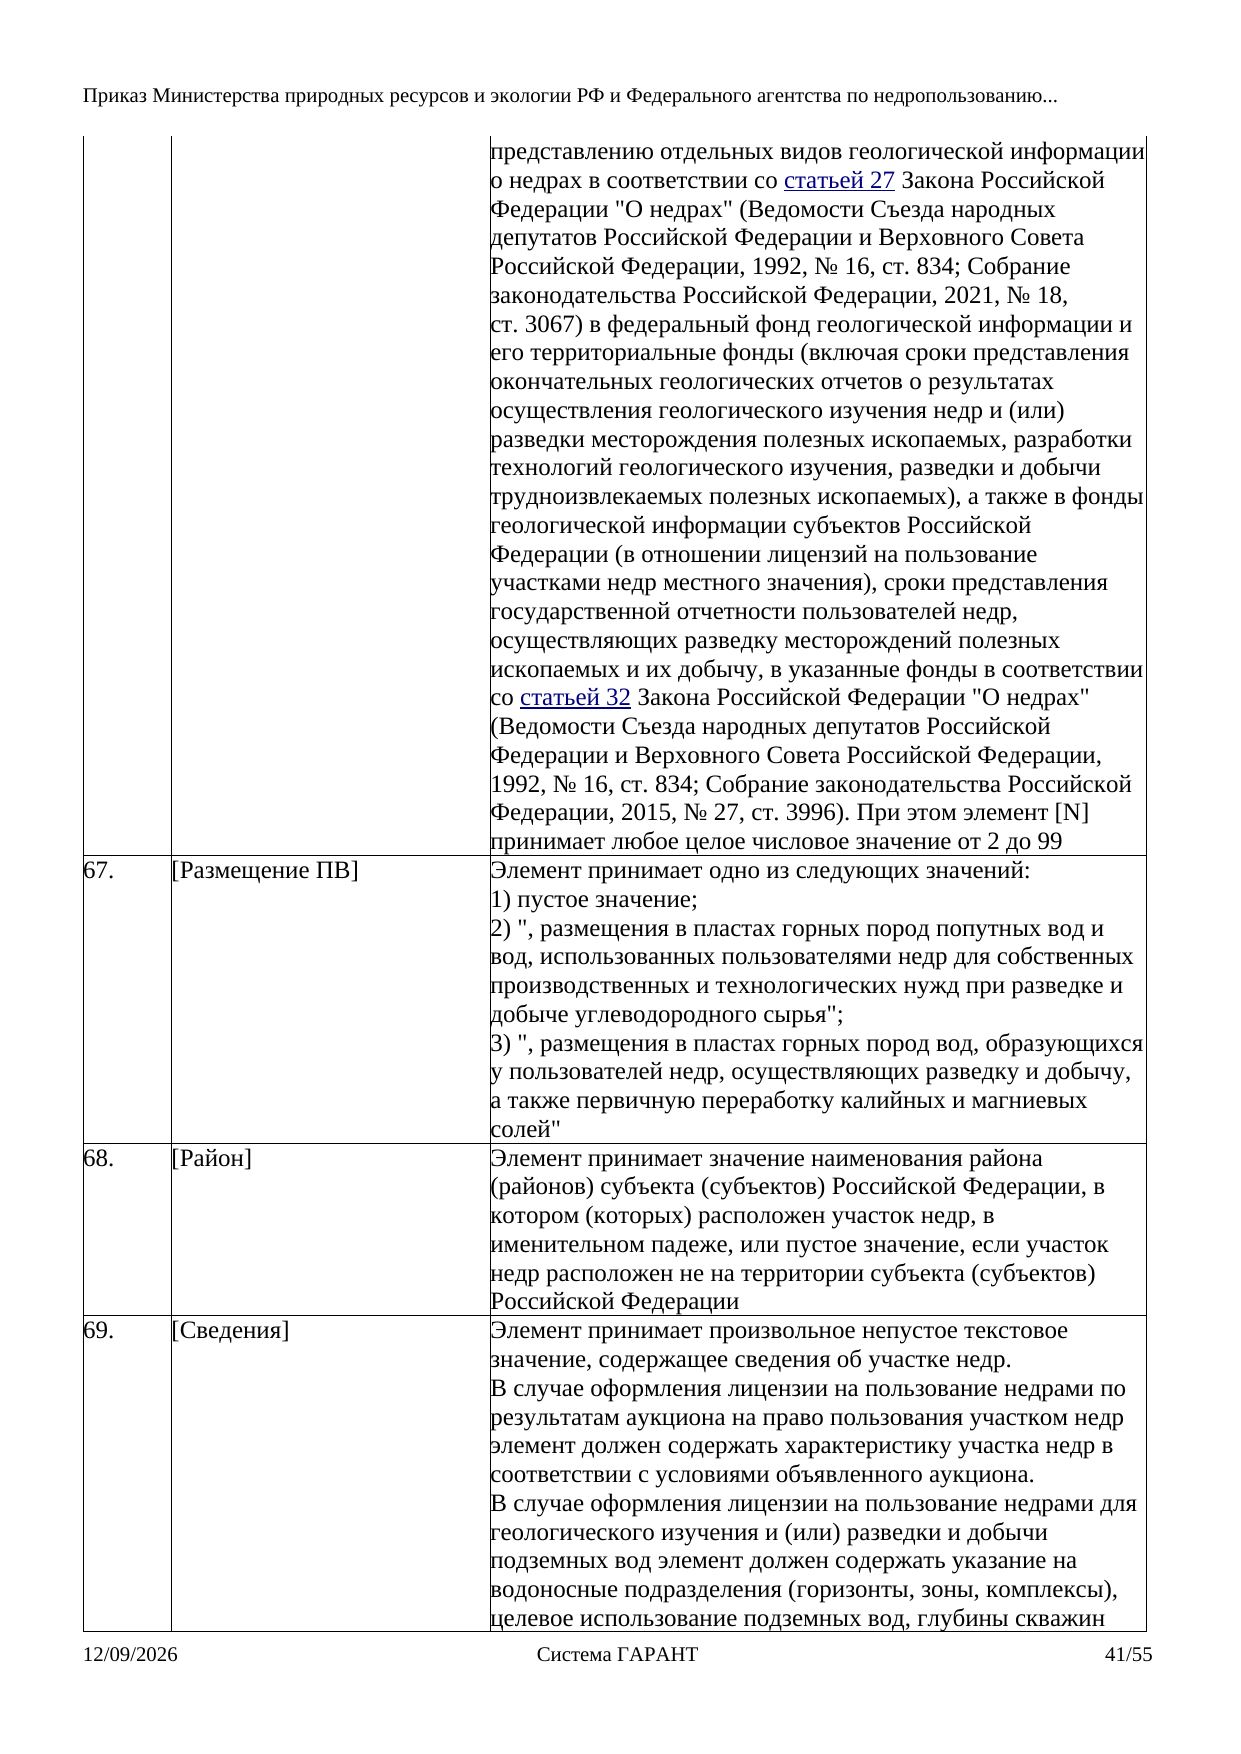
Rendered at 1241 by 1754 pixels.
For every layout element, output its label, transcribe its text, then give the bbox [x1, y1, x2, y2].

table_cell [Сведения] [172, 1316, 490, 1631]
table_cell Элемент принимает значение наименования района (районов) субъекта (субъектов) Российской Федерации, в котором (которых) расположен участок недр, в именительном падеже, или пустое значение, если участок недр расположен не на территории субъекта (субъектов) Российской Федерации [491, 1144, 1146, 1315]
table_cell [Район] [172, 1144, 490, 1315]
table_cell [84, 136, 171, 855]
table_cell [Размещение ПВ] [172, 856, 490, 1143]
table_cell представлению отдельных видов геологической информации о недрах в соответствии со статьей 27 Закона Российской Федерации "О недрах" (Ведомости Съезда народных депутатов Российской Федерации и Верховного Совета Российской Федерации, 1992, № 16, ст. 834; Собрание законодательства Российской Федерации, 2021, № 18, ст. 3067) в федеральный фонд геологической информации и его территориальные фонды (включая сроки представления окончательных геологических отчетов о результатах осуществления геологического изучения недр и (или) разведки месторождения полезных ископаемых, разработки технологий геологического изучения, разведки и добычи трудноизвлекаемых полезных ископаемых), а также в фонды геологической информации субъектов Российской Федерации (в отношении лицензий на пользование участками недр местного значения), сроки представления государственной отчетности пользователей недр, осуществляющих разведку месторождений полезных ископаемых и их добычу, в указанные фонды в соответствии со статьей 32 Закона Российской Федерации "О недрах" (Ведомости Съезда народных депутатов Российской Федерации и Верховного Совета Российской Федерации, 1992, № 16, ст. 834; Собрание законодательства Российской Федерации, 2015, № 27, ст. 3996). При этом элемент [N] принимает любое целое числовое значение от 2 до 99 [491, 136, 1146, 855]
table_cell 67. [84, 856, 171, 1143]
table_cell 68. [84, 1144, 171, 1315]
table_cell [172, 136, 490, 855]
table_cell 69. [84, 1316, 171, 1631]
table_cell Элемент принимает одно из следующих значений: 1) пустое значение; 2) ", размещения в пластах горных пород попутных вод и вод, использованных пользователями недр для собственных производственных и технологических нужд при разведке и добыче углеводородного сырья"; 3) ", размещения в пластах горных пород вод, образующихся у пользователей недр, осуществляющих разведку и добычу, а также первичную переработку калийных и магниевых солей" [491, 856, 1146, 1143]
table_cell Элемент принимает произвольное непустое текстовое значение, содержащее сведения об участке недр. В случае оформления лицензии на пользование недрами по результатам аукциона на право пользования участком недр элемент должен содержать характеристику участка недр в соответствии с условиями объявленного аукциона. В случае оформления лицензии на пользование недрами для геологического изучения и (или) разведки и добычи подземных вод элемент должен содержать указание на водоносные подразделения (горизонты, зоны, комплексы), целевое использование подземных вод, глубины скважин [491, 1316, 1146, 1631]
